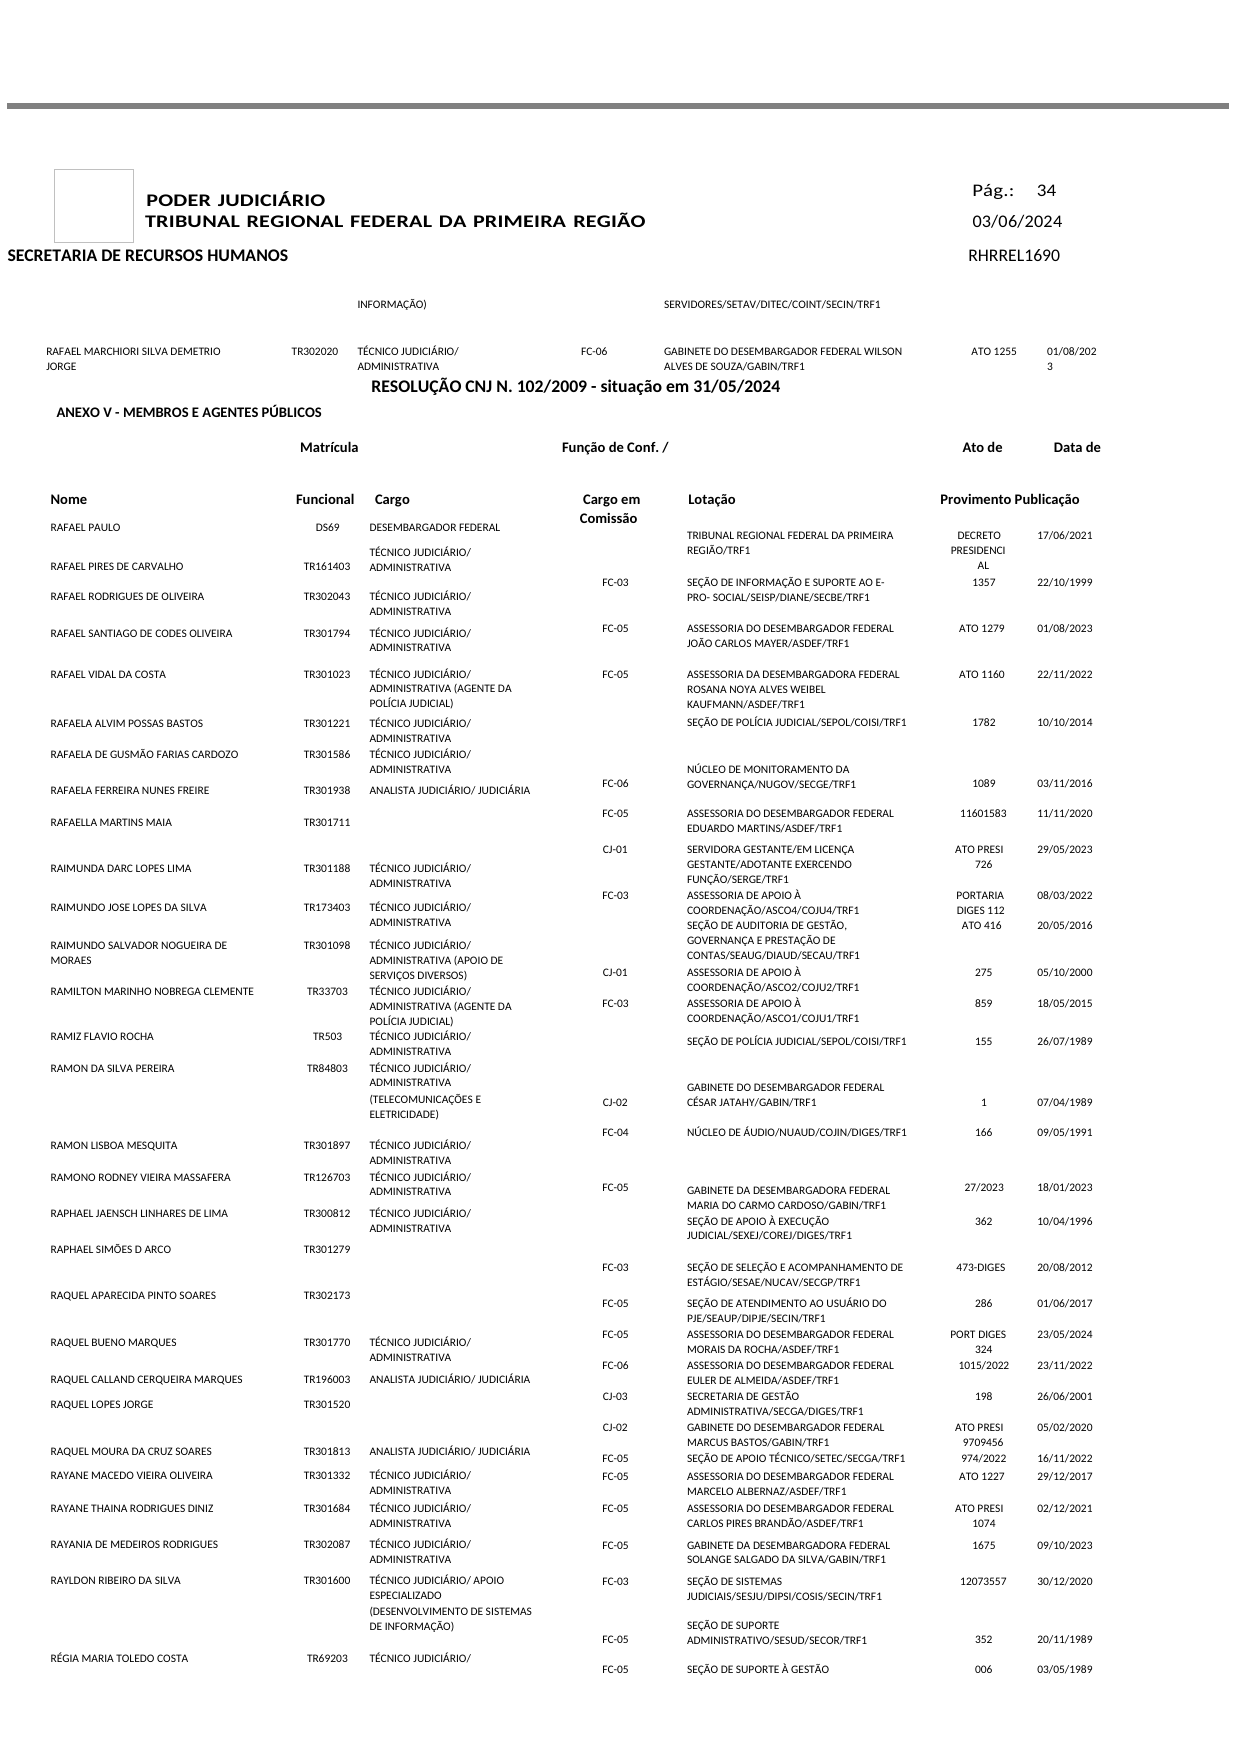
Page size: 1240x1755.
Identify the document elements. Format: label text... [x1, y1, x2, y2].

table_cell SECRETARIA DE GESTÃO ADMINISTRATIVA/SECGA/DIGES/TRF1 [687, 1390, 950, 1421]
table_cell 11/11/2020 [1037, 806, 1103, 842]
table_cell CJ-01 [580, 965, 687, 996]
table_cell 01/08/2023 [1037, 621, 1103, 668]
table_cell ANALISTA JUDICIÁRIO/ JUDICIÁRIA [369, 1373, 559, 1397]
table_cell TR301332 [296, 1468, 369, 1501]
table_cell 03/11/2016 [1037, 762, 1103, 806]
table_cell 29/12/2017 [1037, 1469, 1103, 1502]
table_cell SEÇÃO DE SUPORTE ADMINISTRATIVO/SESUD/SECOR/TRF1 [687, 1619, 950, 1663]
table_cell 1089 [950, 762, 1037, 806]
table_cell 198 [950, 1390, 1037, 1421]
table_cell 473-DIGES [950, 1260, 1037, 1296]
table_cell CJ-01 [580, 843, 687, 888]
table_cell 20/11/1989 [1037, 1619, 1103, 1663]
table_header INFORMAÇÃO) [357, 298, 581, 344]
table_header [291, 298, 357, 344]
table_cell GABINETE DA DESEMBARGADORA FEDERAL SOLANGE SALGADO DA SILVA/GABIN/TRF1 [687, 1538, 950, 1574]
table_cell 18/01/2023 [1037, 1163, 1103, 1214]
table_cell 1357 [950, 575, 1037, 621]
table_cell ASSESSORIA DO DESEMBARGADOR FEDERAL CARLOS PIRES BRANDÃO/ASDEF/TRF1 [687, 1502, 950, 1538]
table_cell 30/12/2020 [1037, 1574, 1103, 1618]
table_cell 27/2023 [950, 1163, 1037, 1214]
table_cell FC-05 [580, 1163, 687, 1214]
table_cell GABINETE DO DESEMBARGADOR FEDERAL CÉSAR JATAHY/GABIN/TRF1 [687, 1081, 950, 1125]
table_cell ATO 416 [950, 919, 1037, 965]
table_cell FC-03 [580, 996, 687, 1034]
table_cell RAQUEL CALLAND CERQUEIRA MARQUES [50, 1373, 296, 1397]
table_cell [940, 621, 950, 668]
table_cell TÉCNICO JUDICIÁRIO/ ADMINISTRATIVA [369, 861, 559, 901]
table_cell TR33703 [296, 984, 369, 1029]
table_header [50, 460, 569, 1679]
table_cell TÉCNICO JUDICIÁRIO/ ADMINISTRATIVA (AGENTE DA POLÍCIA JUDICIAL) [369, 667, 559, 716]
table_cell RAYANE MACEDO VIEIRA OLIVEIRA [50, 1468, 296, 1501]
table_cell 09/10/2023 [1037, 1538, 1103, 1574]
table_cell TÉCNICO JUDICIÁRIO/ ADMINISTRATIVA [369, 1468, 559, 1501]
table_cell TÉCNICO JUDICIÁRIO/ ADMINISTRATIVA (APOIO DE SERVIÇOS DIVERSOS) [369, 939, 559, 984]
table_cell 23/11/2022 [1037, 1358, 1103, 1389]
table_cell FC-03 [580, 575, 687, 621]
table_cell FC-05 [580, 1451, 687, 1469]
table_cell RAMILTON MARINHO NOBREGA CLEMENTE [50, 984, 296, 1029]
table_cell SEÇÃO DE POLÍCIA JUDICIAL/SEPOL/COISI/TRF1 [687, 1034, 950, 1081]
table_cell [580, 919, 687, 965]
table_cell RAYANIA DE MEDEIROS RODRIGUES [50, 1537, 296, 1573]
table_cell TÉCNICO JUDICIÁRIO/ ADMINISTRATIVA [369, 545, 559, 590]
table_cell TR301221 [296, 716, 369, 747]
table_cell RAPHAEL SIMÕES D ARCO [50, 1242, 296, 1288]
table_cell DS69 [296, 511, 369, 545]
table_cell 10/04/1996 [1037, 1214, 1103, 1260]
table_cell RAFAELA ALVIM POSSAS BASTOS [50, 716, 296, 747]
table_cell RAIMUNDA DARC LOPES LIMA [50, 861, 296, 901]
table_cell TR302087 [296, 1537, 369, 1573]
table_cell 05/02/2020 [1037, 1421, 1103, 1451]
table_cell 08/03/2022 [1037, 888, 1103, 919]
table_header [1039, 298, 1101, 344]
table_cell TÉCNICO JUDICIÁRIO/ ADMINISTRATIVA [369, 1030, 559, 1061]
table_cell FC-05 [580, 1328, 687, 1358]
table_cell TR301279 [296, 1242, 369, 1288]
table_cell RAMON LISBOA MESQUITA [50, 1139, 296, 1170]
table_cell 1782 [950, 716, 1037, 762]
table_cell FC-04 [580, 1125, 687, 1163]
table_cell 03/05/1989 [1037, 1663, 1103, 1679]
table_cell GABINETE DA DESEMBARGADORA FEDERAL MARIA DO CARMO CARDOSO/GABIN/TRF1 [687, 1163, 950, 1214]
table_cell RAQUEL BUENO MARQUES [50, 1335, 296, 1373]
table_cell TR301794 [296, 626, 369, 667]
table_cell TR301023 [296, 667, 369, 716]
table_cell [580, 1214, 687, 1260]
table_cell FC-03 [580, 1574, 687, 1618]
table_cell RAFAELA DE GUSMÃO FARIAS CARDOZO [50, 748, 296, 783]
table_header Provimento Publicação [940, 490, 1103, 528]
table_header Lotação [687, 490, 940, 528]
table_cell 20/08/2012 [1037, 1260, 1103, 1296]
table_cell TR301520 [296, 1398, 369, 1444]
table_cell TR301188 [296, 861, 369, 901]
table_cell 1 [950, 1081, 1037, 1125]
table_cell RAIMUNDO SALVADOR NOGUEIRA DE MORAES [50, 939, 296, 984]
table_cell SEÇÃO DE POLÍCIA JUDICIAL/SEPOL/COISI/TRF1 [687, 716, 950, 762]
table_header SERVIDORES/SETAV/DITEC/COINT/SECIN/TRF1 [664, 298, 944, 344]
table_cell 006 [950, 1663, 1037, 1679]
table_cell RAFAEL PIRES DE CARVALHO [50, 545, 296, 590]
table_cell RAFAEL SANTIAGO DE CODES OLIVEIRA [50, 626, 296, 667]
table_cell [50, 1092, 296, 1138]
table_header [569, 460, 1103, 1679]
table_cell ASSESSORIA DA DESEMBARGADORA FEDERAL ROSANA NOYA ALVES WEIBEL KAUFMANN/ASDEF/TRF1 [687, 668, 940, 716]
table_cell 1015/2022 [950, 1358, 1037, 1389]
table_cell CJ-03 [580, 1390, 687, 1421]
table_cell ASSESSORIA DO DESEMBARGADOR FEDERAL MARCELO ALBERNAZ/ASDEF/TRF1 [687, 1469, 950, 1502]
table_cell TR126703 [296, 1170, 369, 1206]
table_cell 859 [950, 996, 1037, 1034]
table_cell TR301586 [296, 748, 369, 783]
table_cell RAQUEL LOPES JORGE [50, 1398, 296, 1444]
table_cell SEÇÃO DE ATENDIMENTO AO USUÁRIO DO PJE/SEAUP/DIPJE/SECIN/TRF1 [687, 1296, 950, 1328]
table_cell TR302173 [296, 1289, 369, 1335]
table_cell RAFAEL RODRIGUES DE OLIVEIRA [50, 590, 296, 626]
table_cell ANALISTA JUDICIÁRIO/ JUDICIÁRIA [369, 1444, 559, 1468]
table_cell [296, 1605, 369, 1651]
table_cell TR301098 [296, 939, 369, 984]
table_cell 17/06/2021 [1037, 529, 1103, 575]
table_cell RAMIZ FLAVIO ROCHA [50, 1030, 296, 1061]
table_cell 12073557 [950, 1574, 1037, 1618]
table_cell 26/07/1989 [1037, 1034, 1103, 1081]
table_cell 20/05/2016 [1037, 919, 1103, 965]
table_header Funcional [296, 490, 369, 511]
table_cell 11601583 [950, 806, 1037, 842]
table_cell ASSESSORIA DO DESEMBARGADOR FEDERAL MORAIS DA ROCHA/ASDEF/TRF1 [687, 1328, 950, 1358]
table_cell SEÇÃO DE INFORMAÇÃO E SUPORTE AO E- PRO- SOCIAL/SEISP/DIANE/SECBE/TRF1 [687, 575, 940, 621]
table_cell FC-06 [581, 344, 664, 375]
table_cell 10/10/2014 [1037, 716, 1103, 762]
table_cell [369, 815, 559, 861]
table_cell RÉGIA MARIA TOLEDO COSTA [50, 1651, 296, 1679]
table_cell 352 [950, 1619, 1037, 1663]
table_cell 22/10/1999 [1037, 575, 1103, 621]
table_cell (DESENVOLVIMENTO DE SISTEMAS DE INFORMAÇÃO) [369, 1605, 559, 1651]
table_cell FC-05 [580, 668, 687, 716]
table_cell TR301770 [296, 1335, 369, 1373]
table_cell [50, 1605, 296, 1651]
table_cell TÉCNICO JUDICIÁRIO/ ADMINISTRATIVA [369, 748, 559, 783]
table_cell SEÇÃO DE APOIO À EXECUÇÃO JUDICIAL/SEXEJ/COREJ/DIGES/TRF1 [687, 1214, 950, 1260]
table_cell TÉCNICO JUDICIÁRIO/ ADMINISTRATIVA [369, 626, 559, 667]
table_cell 07/04/1989 [1037, 1081, 1103, 1125]
table_cell [296, 1092, 369, 1138]
table_cell TR84803 [296, 1061, 369, 1092]
table_cell RAFAEL PAULO [50, 511, 296, 545]
table_cell FC-05 [580, 806, 687, 842]
table_cell GABINETE DO DESEMBARGADOR FEDERAL MARCUS BASTOS/GABIN/TRF1 [687, 1421, 950, 1451]
table_cell TR301600 [296, 1573, 369, 1604]
subtitle ANEXO V - MEMBROS E AGENTES PÚBLICOS [56, 403, 1101, 421]
table_cell 275 [950, 965, 1037, 996]
table_cell TR301938 [296, 784, 369, 815]
table_cell 155 [950, 1034, 1037, 1081]
table_cell 286 [950, 1296, 1037, 1328]
table_cell [580, 529, 687, 575]
table_cell ATO 1160 [950, 668, 1037, 716]
table_cell 166 [950, 1125, 1037, 1163]
table_cell ATO PRESI 726 [950, 843, 1037, 888]
table_cell 23/05/2024 [1037, 1328, 1103, 1358]
table_cell TÉCNICO JUDICIÁRIO/ ADMINISTRATIVA [369, 716, 559, 747]
table_cell FC-05 [580, 1502, 687, 1538]
table_cell ATO 1227 [950, 1469, 1037, 1502]
table_cell SEÇÃO DE SISTEMAS JUDICIAIS/SESJU/DIPSI/COSIS/SECIN/TRF1 [687, 1574, 950, 1618]
table_cell FC-05 [580, 1663, 687, 1679]
table_cell RAFAEL MARCHIORI SILVA DEMETRIO JORGE [46, 344, 291, 375]
table_cell (TELECOMUNICAÇÕES E ELETRICIDADE) [369, 1092, 559, 1138]
table_cell ASSESSORIA DO DESEMBARGADOR FEDERAL JOÃO CARLOS MAYER/ASDEF/TRF1 [687, 621, 940, 668]
table_cell FC-03 [580, 888, 687, 919]
table_cell ANALISTA JUDICIÁRIO/ JUDICIÁRIA [369, 784, 559, 815]
table_cell TÉCNICO JUDICIÁRIO/ ADMINISTRATIVA [369, 1501, 559, 1537]
table_cell 18/05/2015 [1037, 996, 1103, 1034]
table_cell TÉCNICO JUDICIÁRIO/ ADMINISTRATIVA [369, 901, 559, 938]
table_cell CJ-02 [580, 1421, 687, 1451]
table_cell [940, 529, 950, 575]
table_cell SEÇÃO DE APOIO TÉCNICO/SETEC/SECGA/TRF1 [687, 1451, 950, 1469]
table_cell FC-05 [580, 1296, 687, 1328]
table_cell FC-03 [580, 1260, 687, 1296]
table_cell TR503 [296, 1030, 369, 1061]
table_cell TR301813 [296, 1444, 369, 1468]
table_cell 22/11/2022 [1037, 668, 1103, 716]
table_cell RAFAELA FERREIRA NUNES FREIRE [50, 784, 296, 815]
text RESOLUÇÃO CNJ N. 102/2009 - situação em 31/05/2024 [66, 375, 1085, 396]
table_cell PORTARIA DIGES 112 [950, 888, 1037, 919]
table_cell RAIMUNDO JOSE LOPES DA SILVA [50, 901, 296, 938]
table_cell FC-05 [580, 621, 687, 668]
table_cell NÚCLEO DE MONITORAMENTO DA GOVERNANÇA/NUGOV/SECGE/TRF1 [687, 762, 950, 806]
table_cell RAQUEL APARECIDA PINTO SOARES [50, 1289, 296, 1335]
table_cell TÉCNICO JUDICIÁRIO/ APOIO ESPECIALIZADO [369, 1573, 559, 1604]
table_cell TR161403 [296, 545, 369, 590]
table_cell TR302043 [296, 590, 369, 626]
table_cell 01/06/2017 [1037, 1296, 1103, 1328]
table_cell TÉCNICO JUDICIÁRIO/ ADMINISTRATIVA [369, 590, 559, 626]
table_cell RAFAEL VIDAL DA COSTA [50, 667, 296, 716]
table_cell TÉCNICO JUDICIÁRIO/ [369, 1651, 559, 1679]
table_cell TRIBUNAL REGIONAL FEDERAL DA PRIMEIRA REGIÃO/TRF1 [687, 529, 940, 575]
table_cell RAQUEL MOURA DA CRUZ SOARES [50, 1444, 296, 1468]
table_cell [580, 1034, 687, 1081]
table_cell GABINETE DO DESEMBARGADOR FEDERAL WILSON ALVES DE SOUZA/GABIN/TRF1 [664, 344, 944, 375]
table_cell CJ-02 [580, 1081, 687, 1125]
table_cell FC-06 [580, 1358, 687, 1389]
table_cell ASSESSORIA DO DESEMBARGADOR FEDERAL EULER DE ALMEIDA/ASDEF/TRF1 [687, 1358, 950, 1389]
table_cell SEÇÃO DE SELEÇÃO E ACOMPANHAMENTO DE ESTÁGIO/SESAE/NUCAV/SECGP/TRF1 [687, 1260, 950, 1296]
table_cell 29/05/2023 [1037, 843, 1103, 888]
table_cell FC-05 [580, 1619, 687, 1663]
table_header Cargo em Comissão [580, 490, 687, 528]
table_cell RAFAELLA MARTINS MAIA [50, 815, 296, 861]
table_cell TR196003 [296, 1373, 369, 1397]
table_cell [369, 1242, 559, 1288]
table_cell ATO 1279 [950, 621, 1037, 668]
table_cell ASSESSORIA DE APOIO À COORDENAÇÃO/ASCO4/COJU4/TRF1 [687, 888, 950, 919]
table_cell ASSESSORIA DE APOIO À COORDENAÇÃO/ASCO2/COJU2/TRF1 [687, 965, 950, 996]
table_header [581, 298, 664, 344]
table_header Nome [50, 490, 296, 511]
table_cell 09/05/1991 [1037, 1125, 1103, 1163]
table_cell 02/12/2021 [1037, 1502, 1103, 1538]
table_cell DECRETO PRESIDENCI AL [950, 529, 1037, 575]
table_cell TR302020 [291, 344, 357, 375]
table_cell TÉCNICO JUDICIÁRIO/ ADMINISTRATIVA [369, 1335, 559, 1373]
table_cell 16/11/2022 [1037, 1451, 1103, 1469]
table_cell 01/08/2023 [1039, 344, 1101, 375]
table_cell ATO 1255 [944, 344, 1039, 375]
text Matrícula Função de Conf. / Ato de Data de [46, 430, 1101, 458]
text SECRETARIA DE RECURSOS HUMANOS RHRREL1690 [7, 109, 1101, 266]
table_cell RAMONO RODNEY VIEIRA MASSAFERA [50, 1170, 296, 1206]
table_cell TÉCNICO JUDICIÁRIO/ ADMINISTRATIVA [369, 1206, 559, 1242]
table_header Cargo [369, 490, 559, 511]
table_cell RAYANE THAINA RODRIGUES DINIZ [50, 1501, 296, 1537]
table_cell TÉCNICO JUDICIÁRIO/ ADMINISTRATIVA [369, 1537, 559, 1573]
table_cell TR69203 [296, 1651, 369, 1679]
table_cell [369, 1398, 559, 1444]
table_cell ATO PRESI 9709456 [950, 1421, 1037, 1451]
table_cell ASSESSORIA DE APOIO À COORDENAÇÃO/ASCO1/COJU1/TRF1 [687, 996, 950, 1034]
table_cell ATO PRESI 1074 [950, 1502, 1037, 1538]
table_cell PORT DIGES 324 [950, 1328, 1037, 1358]
table_cell SERVIDORA GESTANTE/EM LICENÇA GESTANTE/ADOTANTE EXERCENDO FUNÇÃO/SERGE/TRF1 [687, 843, 950, 888]
table_cell 974/2022 [950, 1451, 1037, 1469]
table_cell TÉCNICO JUDICIÁRIO/ ADMINISTRATIVA [369, 1170, 559, 1206]
table_cell NÚCLEO DE ÁUDIO/NUAUD/COJIN/DIGES/TRF1 [687, 1125, 950, 1163]
table_cell TÉCNICO JUDICIÁRIO/ ADMINISTRATIVA (AGENTE DA POLÍCIA JUDICIAL) [369, 984, 559, 1029]
table_cell RAMON DA SILVA PEREIRA [50, 1061, 296, 1092]
table_cell 362 [950, 1214, 1037, 1260]
table_cell ASSESSORIA DO DESEMBARGADOR FEDERAL EDUARDO MARTINS/ASDEF/TRF1 [687, 806, 950, 842]
table_cell 05/10/2000 [1037, 965, 1103, 996]
table_cell RAPHAEL JAENSCH LINHARES DE LIMA [50, 1206, 296, 1242]
table_cell TÉCNICO JUDICIÁRIO/ ADMINISTRATIVA [369, 1061, 559, 1092]
table_cell RAYLDON RIBEIRO DA SILVA [50, 1573, 296, 1604]
table_cell SEÇÃO DE AUDITORIA DE GESTÃO, GOVERNANÇA E PRESTAÇÃO DE CONTAS/SEAUG/DIAUD/SECAU/TRF1 [687, 919, 950, 965]
table_cell TR300812 [296, 1206, 369, 1242]
table_cell TR301711 [296, 815, 369, 861]
table_header [944, 298, 1039, 344]
table_cell [940, 575, 950, 621]
table_cell TR173403 [296, 901, 369, 938]
table_cell TR301897 [296, 1139, 369, 1170]
table_cell TR301684 [296, 1501, 369, 1537]
table_cell FC-05 [580, 1469, 687, 1502]
table_cell 26/06/2001 [1037, 1390, 1103, 1421]
table_cell [369, 1289, 559, 1335]
table_cell [940, 668, 950, 716]
table_cell 1675 [950, 1538, 1037, 1574]
table_cell TÉCNICO JUDICIÁRIO/ ADMINISTRATIVA [357, 344, 581, 375]
table_cell DESEMBARGADOR FEDERAL [369, 511, 559, 545]
table_header [46, 298, 291, 344]
table_cell SEÇÃO DE SUPORTE À GESTÃO [687, 1663, 950, 1679]
table_cell [580, 716, 687, 762]
table_cell TÉCNICO JUDICIÁRIO/ ADMINISTRATIVA [369, 1139, 559, 1170]
table_cell FC-06 [580, 762, 687, 806]
table_cell FC-05 [580, 1538, 687, 1574]
